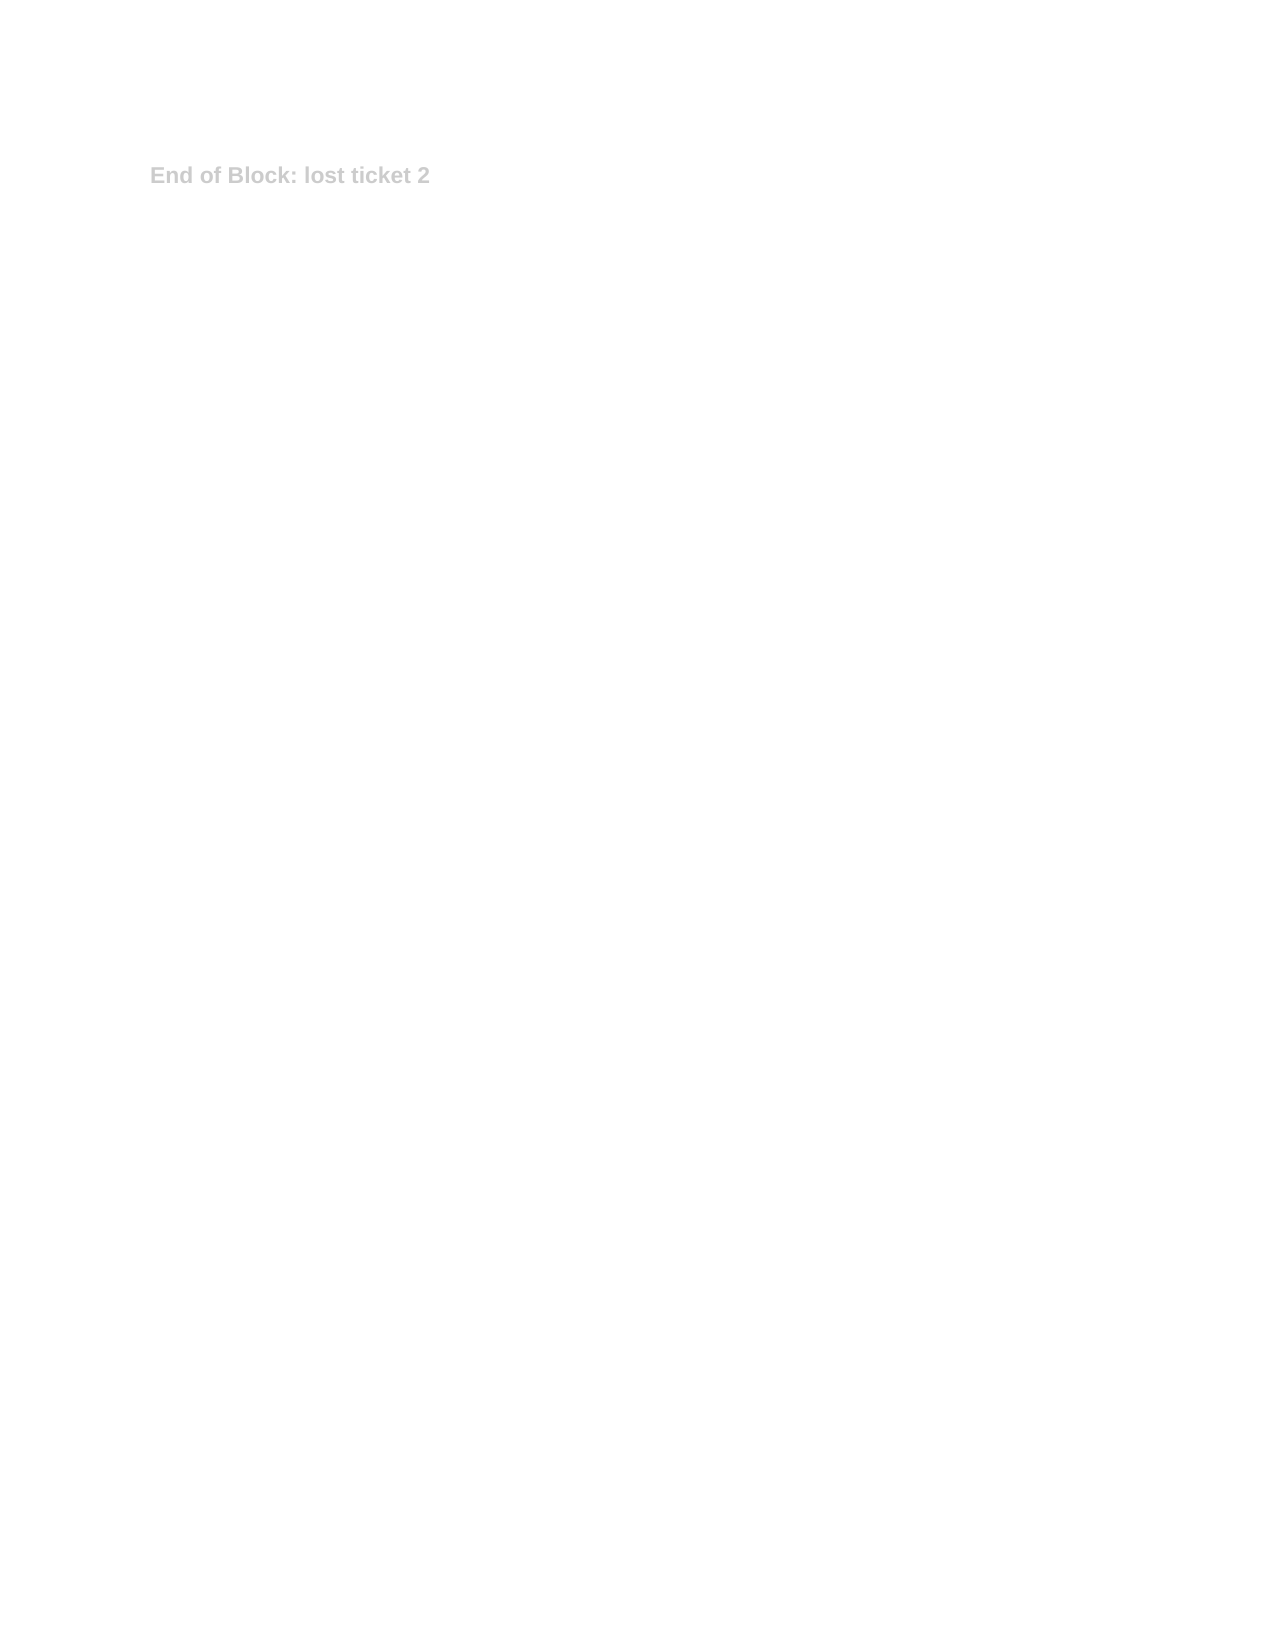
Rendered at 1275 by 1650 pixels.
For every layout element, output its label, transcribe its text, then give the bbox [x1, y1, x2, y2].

text End of Block: lost ticket 2 [150, 162, 1125, 189]
